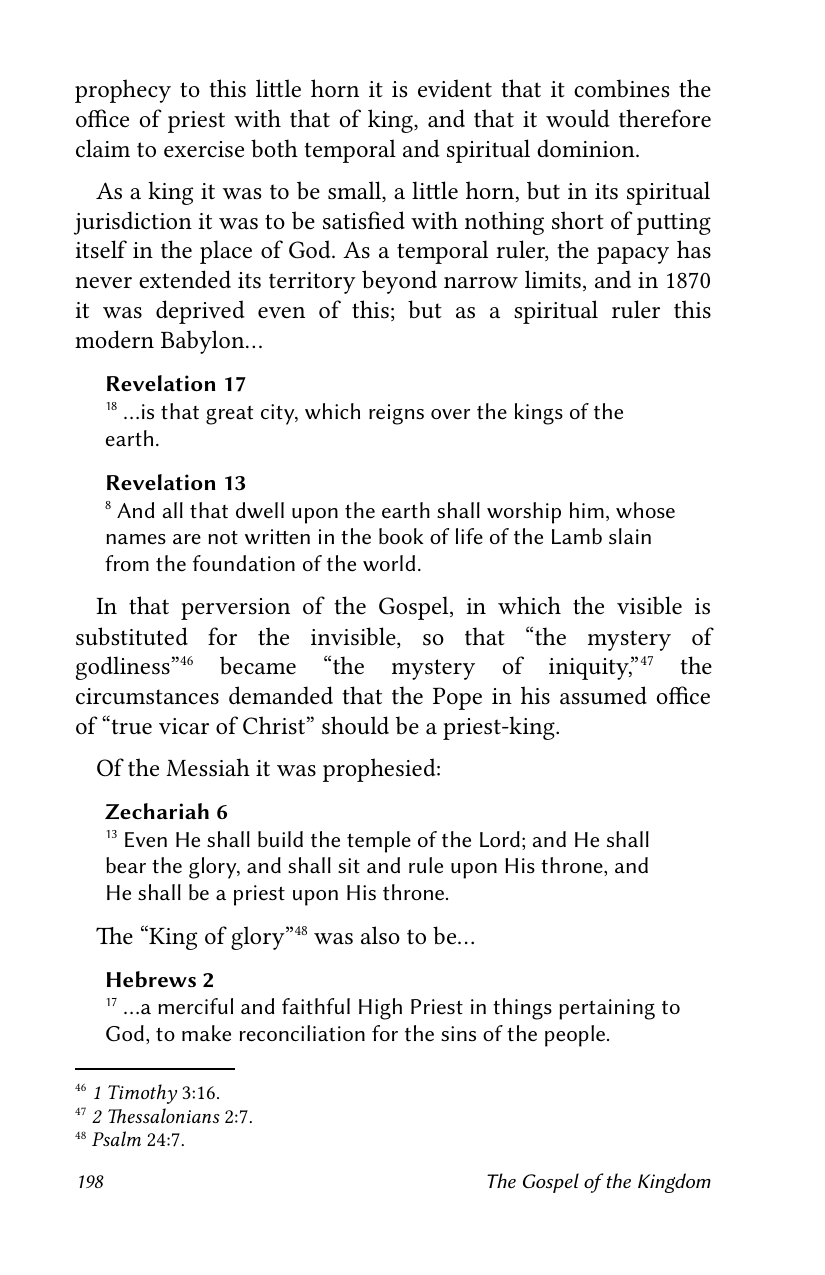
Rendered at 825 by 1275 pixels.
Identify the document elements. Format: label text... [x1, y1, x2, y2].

text As a king it was to be small, a little horn, but in its spiritual jurisdiction it was to be satisfied with nothing short of putting itself in the place of God. As a temporal ruler, the papacy has never extended its territory beyond narrow limits, and in 1870 it was deprived even of this; but as a spiritual ruler this modern Babylon… [75, 177, 712, 355]
text The “King of glory” was also to be… [75, 922, 712, 950]
text 17 ...a merciful and faithful High Priest in things pertaining to God, to make reconciliation for the sins of the people. [105, 994, 682, 1047]
text Hebrews 2 [105, 967, 712, 993]
text Psalm 24:7. [75, 1128, 712, 1152]
text Zechariah 6 [105, 799, 712, 825]
text Revelation 17 [105, 371, 712, 397]
text 2 Thessalonians 2:7. [75, 1104, 712, 1128]
text Revelation 13 [105, 470, 712, 496]
text 18 ...is that great city, which reigns over the kings of the earth. [105, 399, 682, 452]
text In that perversion of the Gospel, in which the visible is substituted for the invisible, so that “the mystery of godliness” became “the mystery of iniquity,” the circumstances demanded that the Pope in his assumed office of “true vicar of Christ” should be a priest-king. [75, 593, 712, 741]
text Of the Messiah it was prophesied: [75, 754, 712, 783]
text prophecy to this little horn it is evident that it combines the office of priest with that of king, and that it would therefore claim to exercise both temporal and spiritual dominion. [75, 75, 712, 163]
text 1 Timothy 3:16. [75, 1081, 712, 1104]
text 8 And all that dwell upon the earth shall worship him, whose names are not written in the book of life of the Lamb slain from the foundation of the world. [105, 498, 682, 577]
text 13 Even He shall build the temple of the Lord; and He shall bear the glory, and shall sit and rule upon His throne, and He shall be a priest upon His throne. [105, 827, 682, 906]
